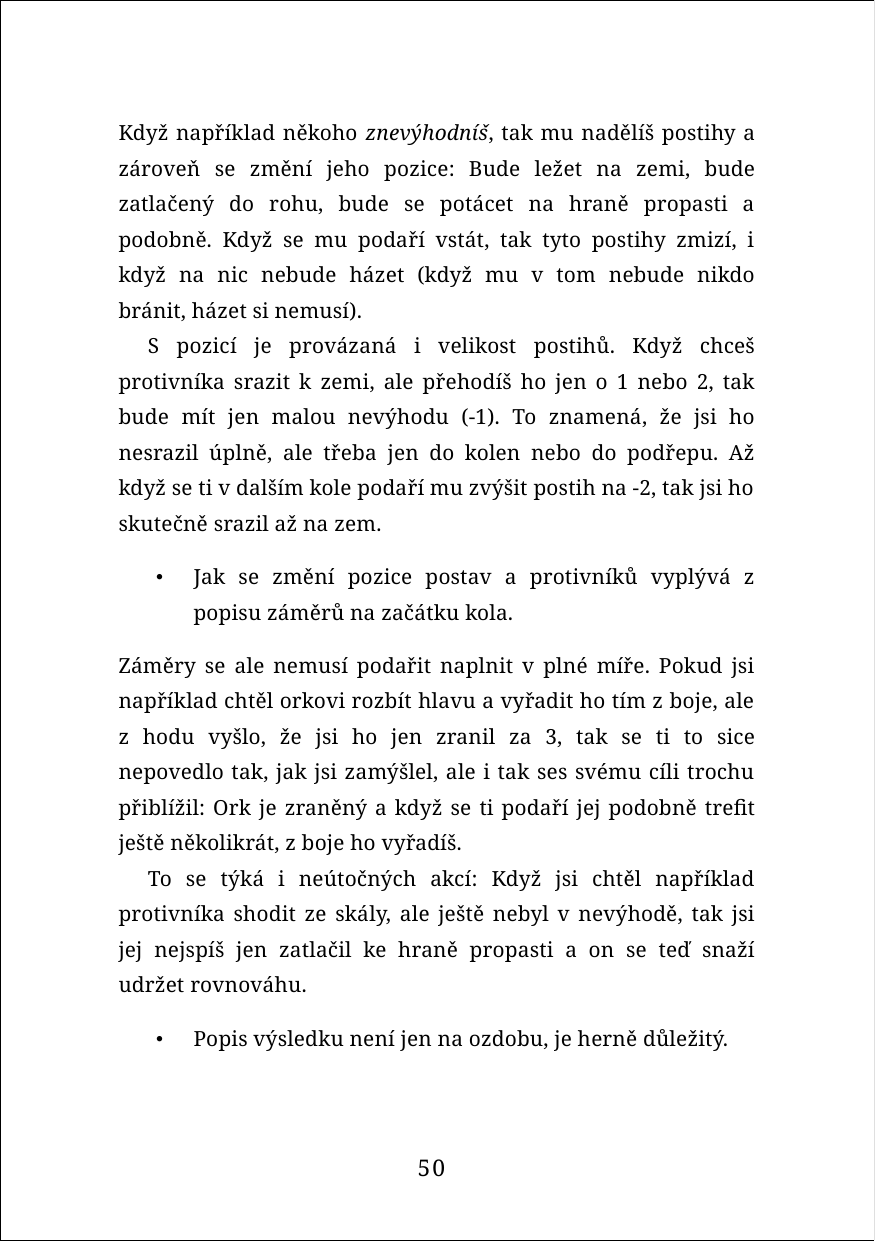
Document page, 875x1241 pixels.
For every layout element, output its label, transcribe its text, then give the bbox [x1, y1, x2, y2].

text Když například někoho znevýhodníš, tak mu nadělíš postihy a zároveň se změní jeho pozice: Bude ležet na zemi, bude zatlačený do rohu, bude se potácet na hraně propasti a podobně. Když se mu podaří vstát, tak tyto postihy zmizí, i když na nic nebude házet (když mu v tom nebude nikdo bránit, házet si nemusí). S pozicí je provázaná i velikost postihů. Když chceš protivníka srazit k zemi, ale přehodíš ho jen o 1 nebo 2, tak bude mít jen malou nevýhodu (-1). To znamená, že jsi ho nesrazil úplně, ale třeba jen do kolen nebo do podřepu. Až když se ti v dalším kole podaří mu zvýšit postih na -2, tak jsi ho skutečně srazil až na zem. [118, 118, 756, 537]
text Záměry se ale nemusí podařit naplnit v plné míře. Pokud jsi například chtěl orkovi rozbít hlavu a vyřadit ho tím z boje, ale z hodu vyšlo, že jsi ho jen zranil za 3, tak se ti to sice nepovedlo tak, jak jsi zamýšlel, ale i tak ses svému cíli trochu přiblížil: Ork je zraněný a když se ti podaří jej podobně trefit ještě několikrát, z boje ho vyřadíš. To se týká i neútočných akcí: Když jsi chtěl například protivníka shodit ze skály, ale ještě nebyl v nevýhodě, tak jsi jej nejspíš jen zatlačil ke hraně propasti a on se teď snaží udržet rovnováhu. [118, 651, 756, 999]
list Popis výsledku není jen na ozdobu, je herně důležitý. [156, 1024, 756, 1052]
list Jak se změní pozice postav a protivníků vyplývá z popisu záměrů na začátku kola. [156, 562, 756, 626]
